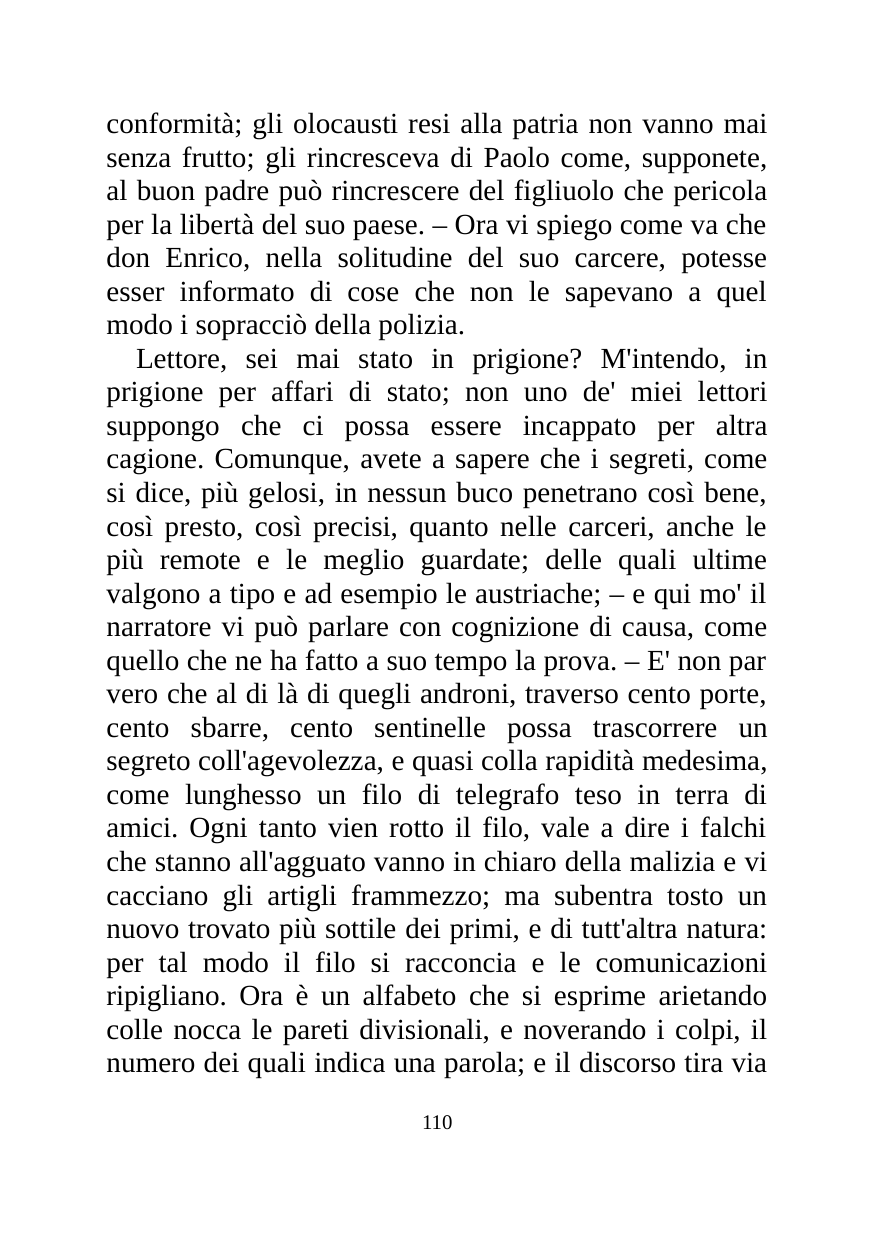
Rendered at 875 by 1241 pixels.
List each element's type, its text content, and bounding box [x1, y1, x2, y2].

text conformità; gli olocausti resi alla patria non vanno mai senza frutto; gli rincresceva di Paolo come, supponete, al buon padre può rincrescere del figliuolo che pericola per la libertà del suo paese. – Ora vi spiego come va che don Enrico, nella solitudine del suo carcere, potesse esser informato di cose che non le sapevano a quel modo i sopracciò della polizia. [106, 106, 768, 341]
text Lettore, sei mai stato in prigione? M'intendo, in prigione per affari di stato; non uno de' miei lettori suppongo che ci possa essere incappato per altra cagione. Comunque, avete a sapere che i segreti, come si dice, più gelosi, in nessun buco penetrano così bene, così presto, così precisi, quanto nelle carceri, anche le più remote e le meglio guardate; delle quali ultime valgono a tipo e ad esempio le austriache; – e qui mo' il narratore vi può parlare con cognizione di causa, come quello che ne ha fatto a suo tempo la prova. – E' non par vero che al di là di quegli androni, traverso cento porte, cento sbarre, cento sentinelle possa trascorrere un segreto coll'agevolezza, e quasi colla rapidità medesima, come lunghesso un filo di telegrafo teso in terra di amici. Ogni tanto vien rotto il filo, vale a dire i falchi che stanno all'agguato vanno in chiaro della malizia e vi cacciano gli artigli frammezzo; ma subentra tosto un nuovo trovato più sottile dei primi, e di tutt'altra natura: per tal modo il filo si racconcia e le comunicazioni ripigliano. Ora è un alfabeto che si esprime arietando colle nocca le pareti divisionali, e noverando i colpi, il numero dei quali indica una parola; e il discorso tira via [106, 341, 768, 1079]
